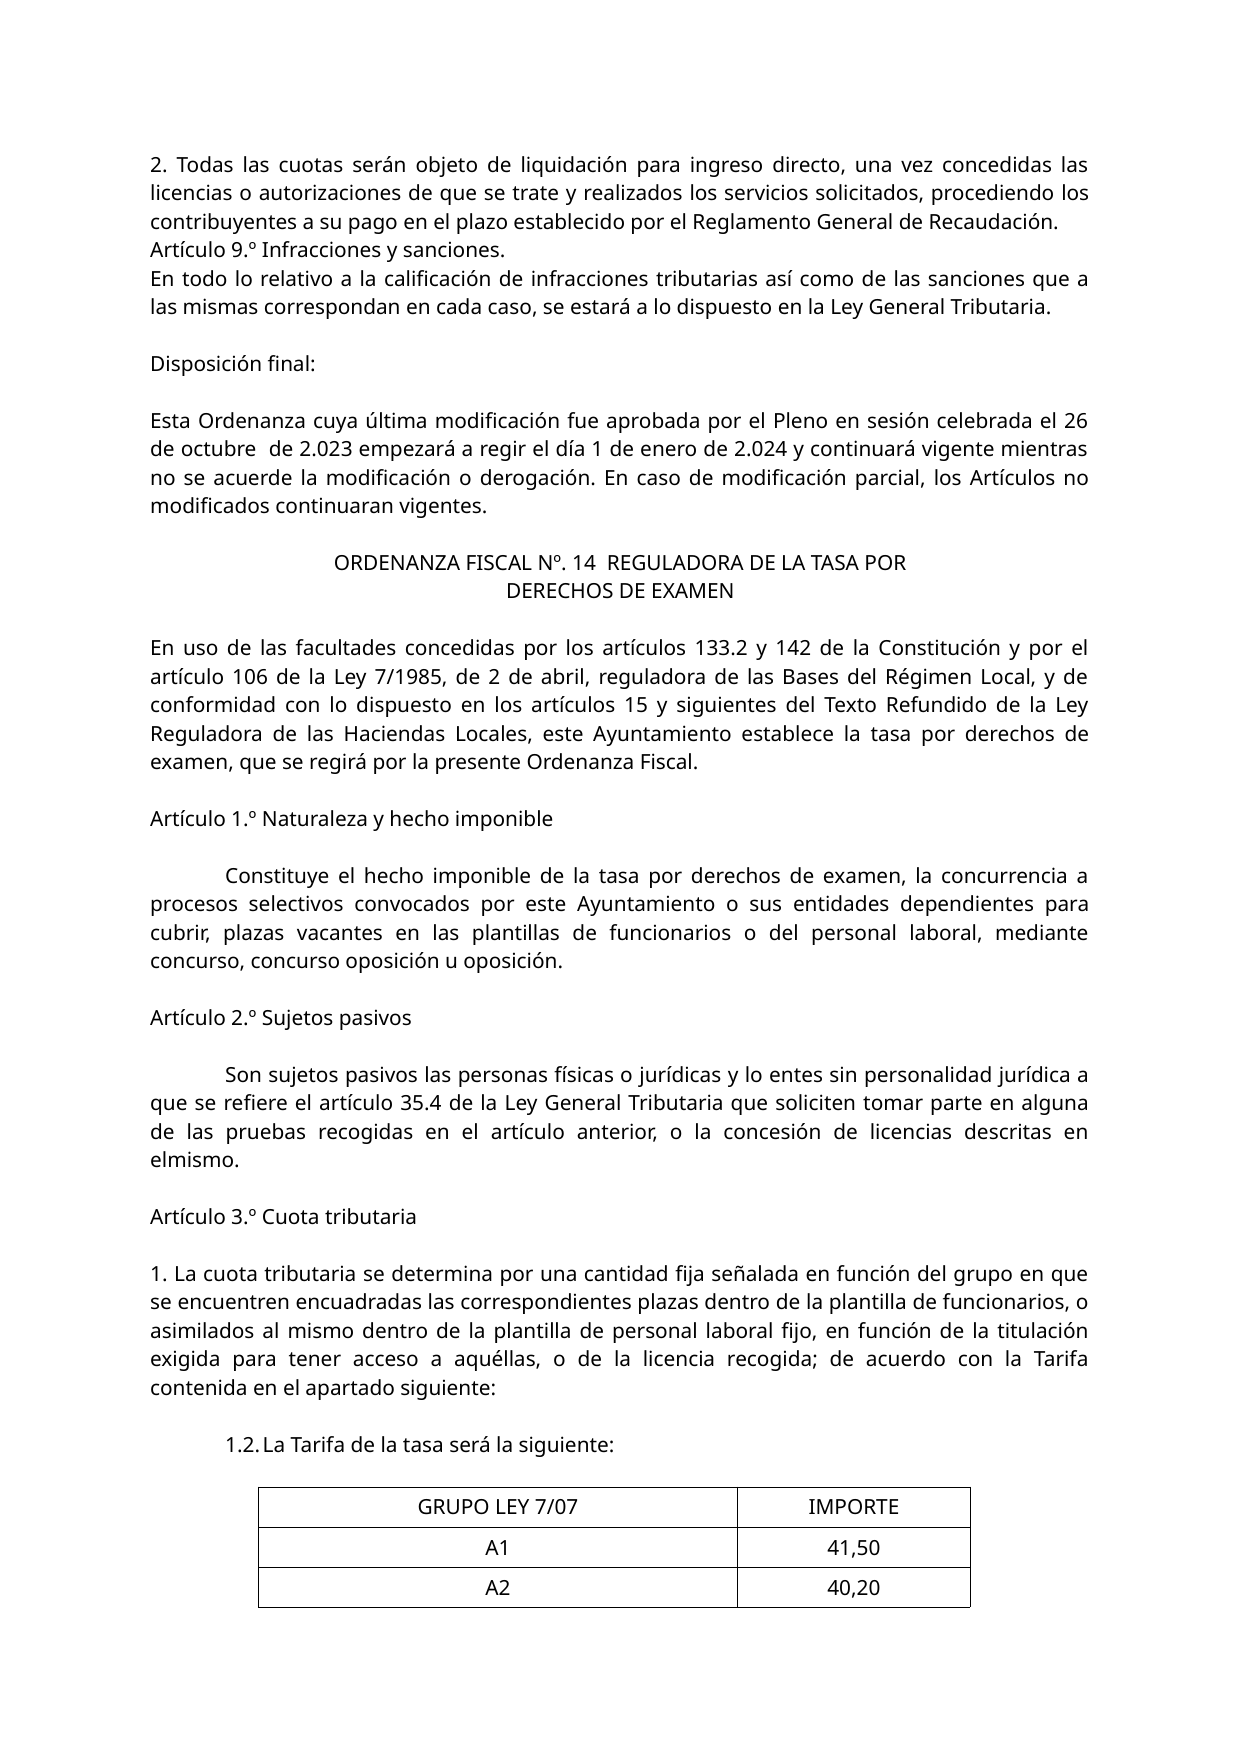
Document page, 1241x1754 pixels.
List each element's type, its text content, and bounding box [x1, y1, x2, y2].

table_cell 41,50 [738, 1528, 970, 1567]
table_header GRUPO LEY 7/07 [259, 1488, 737, 1527]
text En uso de las facultades concedidas por los artículos 133.2 y 142 de la Constitución y por el artículo 106 de la Ley 7/1985, de 2 de abril, reguladora de las Bases del Régimen Local, y de conformidad con lo dispuesto en los artículos 15 y siguientes del Texto Refundido de la Ley Reguladora de las Haciendas Locales, este Ayuntamiento establece la tasa por derechos de examen, que se regirá por la presente Ordenanza Fiscal. [150, 633, 1090, 776]
text Esta Ordenanza cuya última modificación fue aprobada por el Pleno en sesión celebrada el 26 de octubre de 2.023 empezará a regir el día 1 de enero de 2.024 y continuará vigente mientras no se acuerde la modificación o derogación. En caso de modificación parcial, los Artículos no modificados continuaran vigentes. [150, 406, 1090, 520]
text Artículo 9.º Infracciones y sanciones. [150, 235, 1090, 264]
text En todo lo relativo a la calificación de infracciones tributarias así como de las sanciones que a las mismas correspondan en cada caso, se estará a lo dispuesto en la Ley General Tributaria. [150, 264, 1090, 321]
text 1. La cuota tributaria se determina por una cantidad fija señalada en función del grupo en que se encuentren encuadradas las correspondientes plazas dentro de la plantilla de funcionarios, o asimilados al mismo dentro de la plantilla de personal laboral fijo, en función de la titulación exigida para tener acceso a aquéllas, o de la licencia recogida; de acuerdo con la Tarifa contenida en el apartado siguiente: [150, 1259, 1090, 1401]
table_header IMPORTE [738, 1488, 970, 1527]
text ORDENANZA FISCAL Nº. 14 REGULADORA DE LA TASA POR [150, 548, 1090, 577]
list La Tarifa de la tasa será la siguiente: [225, 1430, 1090, 1458]
table_cell A1 [259, 1528, 737, 1567]
text DERECHOS DE EXAMEN [150, 577, 1090, 605]
text Son sujetos pasivos las personas físicas o jurídicas y lo entes sin personalidad jurídica a que se refiere el artículo 35.4 de la Ley General Tributaria que soliciten tomar parte en alguna de las pruebas recogidas en el artículo anterior, o la concesión de licencias descritas en elmismo. [150, 1060, 1090, 1174]
text Artículo 3.º Cuota tributaria [150, 1202, 1090, 1231]
text Constituye el hecho imponible de la tasa por derechos de examen, la concurrencia a procesos selectivos convocados por este Ayuntamiento o sus entidades dependientes para cubrir, plazas vacantes en las plantillas de funcionarios o del personal laboral, mediante concurso, concurso oposición u oposición. [150, 861, 1090, 975]
text Disposición final: [150, 349, 1090, 377]
text Artículo 2.º Sujetos pasivos [150, 1003, 1090, 1032]
table_cell 40,20 [738, 1568, 970, 1607]
table_cell A2 [259, 1568, 737, 1607]
text Artículo 1.º Naturaleza y hecho imponible [150, 804, 1090, 832]
text 2. Todas las cuotas serán objeto de liquidación para ingreso directo, una vez concedidas las licencias o autorizaciones de que se trate y realizados los servicios solicitados, procediendo los contribuyentes a su pago en el plazo establecido por el Reglamento General de Recaudación. [150, 150, 1090, 235]
